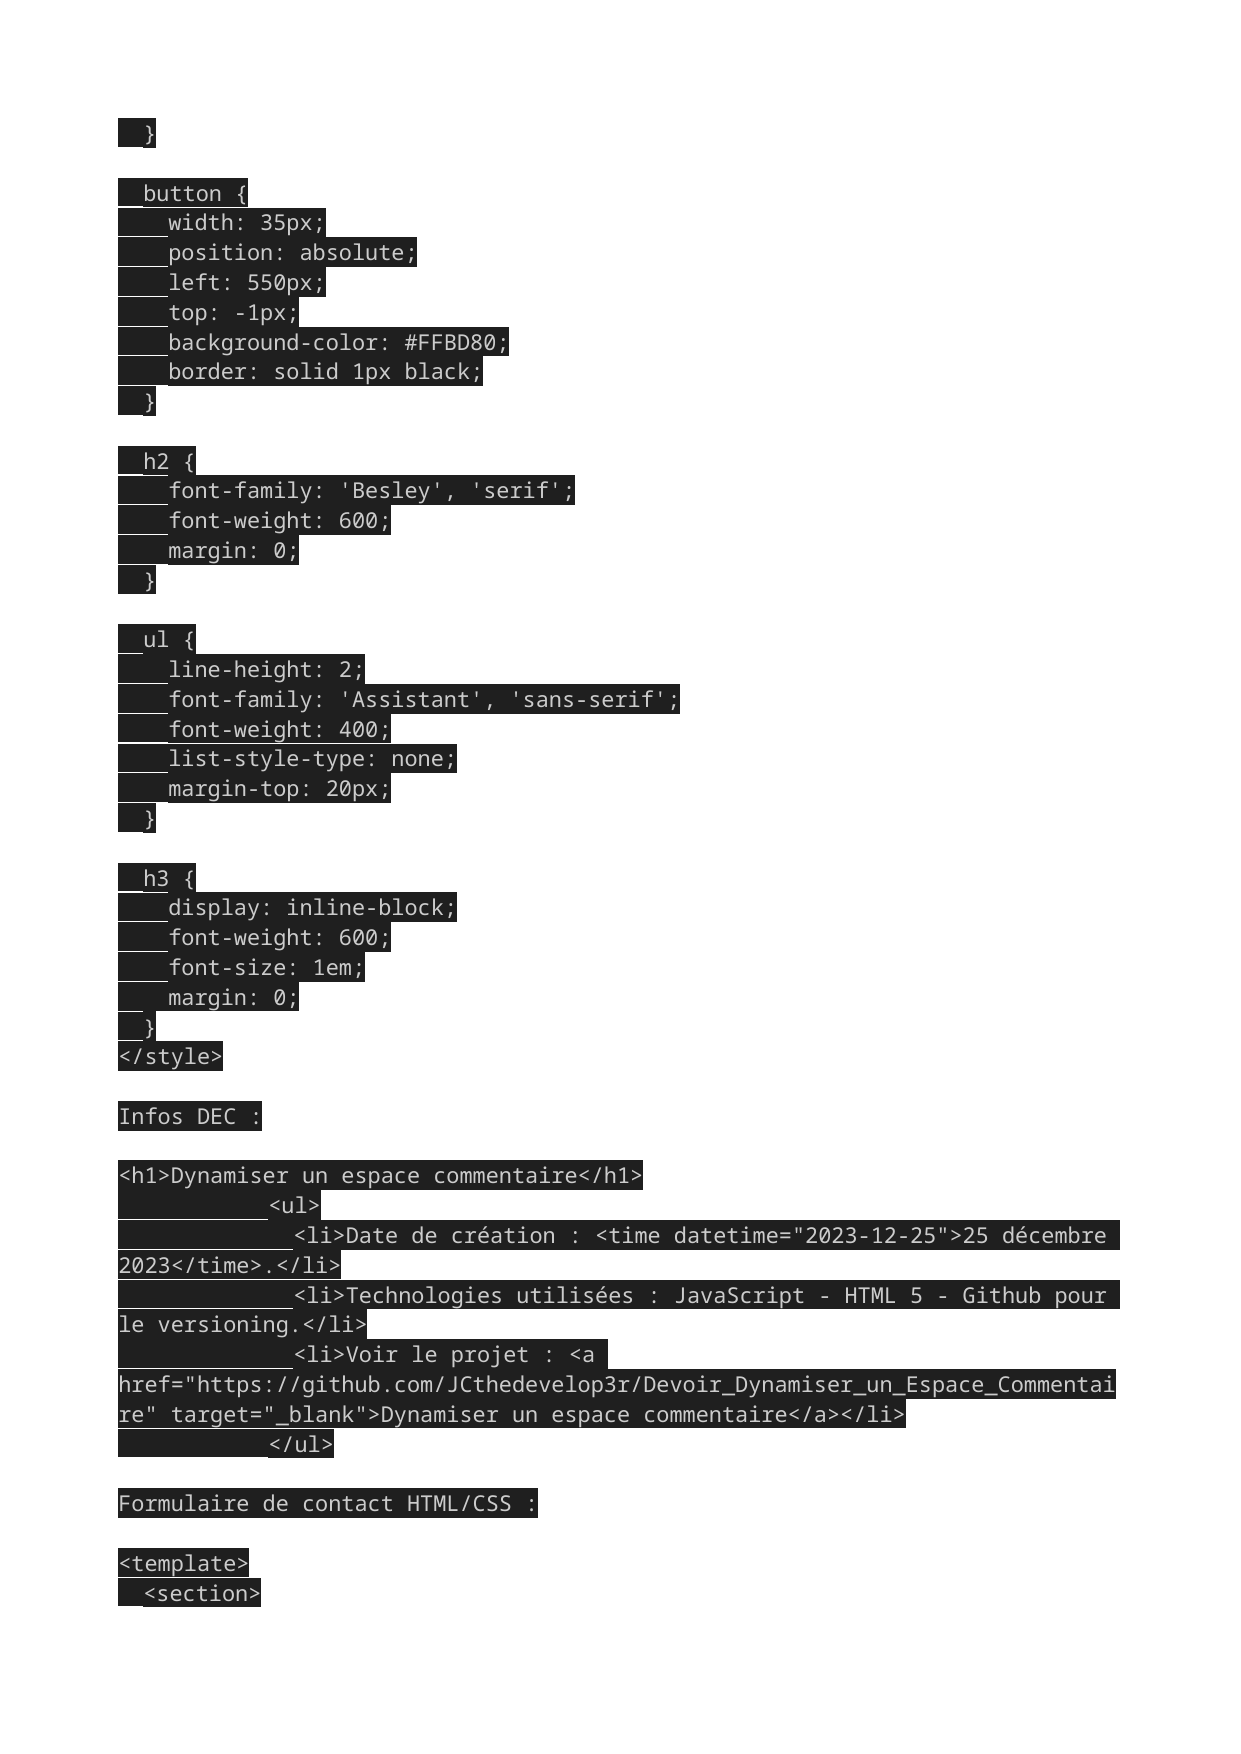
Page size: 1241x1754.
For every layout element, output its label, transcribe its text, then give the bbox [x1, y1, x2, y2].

text <li>Voir le projet : <a href="https://github.com/JCthedevelop3r/Devoir_Dynamiser_un_Espace_Commentaire" target="_blank">Dynamiser un espace commentaire</a></li> [118, 1339, 1122, 1428]
text <li>Date de création : <time datetime="2023-12-25">25 décembre 2023</time>.</li> [118, 1220, 1122, 1279]
text line-height: 2; [118, 654, 1122, 684]
text list-style-type: none; [118, 743, 1122, 773]
text font-weight: 400; [118, 714, 1122, 743]
text top: -1px; [118, 297, 1122, 327]
text </ul> [118, 1428, 1122, 1458]
text margin: 0; [118, 535, 1122, 565]
text } [118, 565, 1122, 594]
text font-family: 'Besley', 'serif'; [118, 475, 1122, 505]
text width: 35px; [118, 207, 1122, 237]
text h2 { [118, 446, 1122, 475]
text position: absolute; [118, 237, 1122, 267]
text <template> [118, 1548, 1122, 1577]
text font-size: 1em; [118, 952, 1122, 982]
text } [118, 803, 1122, 833]
text <h1>Dynamiser un espace commentaire</h1> [118, 1160, 1122, 1190]
text } [118, 386, 1122, 416]
text background-color: #FFBD80; [118, 327, 1122, 356]
text <ul> [118, 1190, 1122, 1220]
text ul { [118, 624, 1122, 654]
text Formulaire de contact HTML/CSS : [118, 1488, 1122, 1518]
text margin-top: 20px; [118, 773, 1122, 803]
text left: 550px; [118, 267, 1122, 297]
text } [118, 1011, 1122, 1041]
text h3 { [118, 862, 1122, 892]
text <li>Technologies utilisées : JavaScript - HTML 5 - Github pour le versioning.</li> [118, 1279, 1122, 1339]
text font-family: 'Assistant', 'sans-serif'; [118, 684, 1122, 714]
text font-weight: 600; [118, 505, 1122, 535]
text Infos DEC : [118, 1101, 1122, 1131]
text margin: 0; [118, 982, 1122, 1011]
text border: solid 1px black; [118, 356, 1122, 386]
text } [118, 118, 1122, 148]
text font-weight: 600; [118, 922, 1122, 952]
text <section> [118, 1577, 1122, 1607]
text </style> [118, 1041, 1122, 1071]
text button { [118, 178, 1122, 207]
text display: inline-block; [118, 892, 1122, 922]
